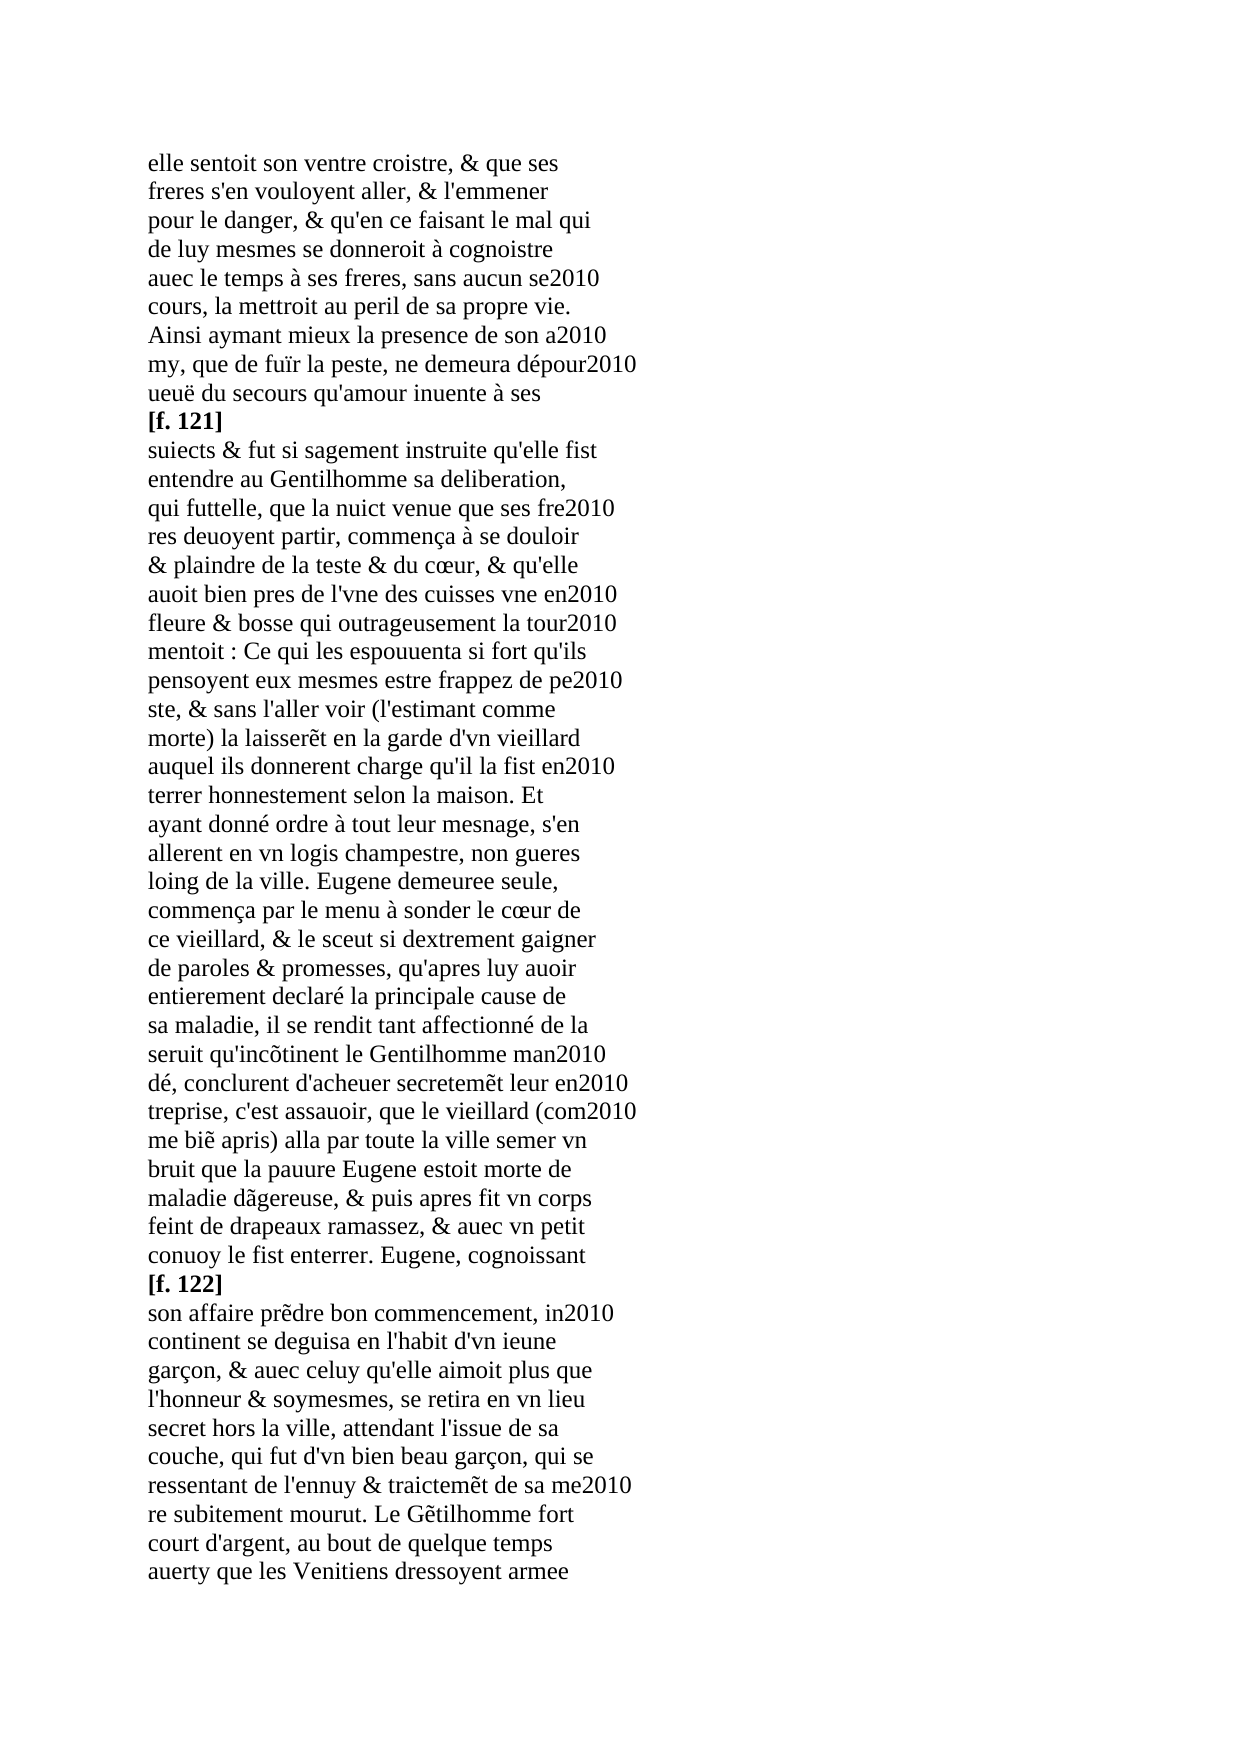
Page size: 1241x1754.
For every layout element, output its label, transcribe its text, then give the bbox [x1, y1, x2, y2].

text elle sentoit son ventre croistre, & que ses freres s'en vouloyent aller, & l'emmener pour le danger, & qu'en ce faisant le mal qui de luy mesmes se donneroit à cognoistre auec le temps à ses freres, sans aucun se2010 cours, la mettroit au peril de sa propre vie. Ainsi aymant mieux la presence de son a2010 my, que de fuïr la peste, ne demeura dépour2010 ueuë du secours qu'amour inuente à ses [f. 121] suiects & fut si sagement instruite qu'elle fist entendre au Gentilhomme sa deliberation, qui futtelle, que la nuict venue que ses fre2010 res deuoyent partir, commença à se douloir & plaindre de la teste & du cœur, & qu'elle auoit bien pres de l'vne des cuisses vne en2010 fleure & bosse qui outrageusement la tour2010 mentoit : Ce qui les espouuenta si fort qu'ils pensoyent eux mesmes estre frappez de pe2010 ste, & sans l'aller voir (l'estimant comme morte) la laisserẽt en la garde d'vn vieillard auquel ils donnerent charge qu'il la fist en2010 terrer honnestement selon la maison. Et ayant donné ordre à tout leur mesnage, s'en allerent en vn logis champestre, non gueres loing de la ville. Eugene demeuree seule, commença par le menu à sonder le cœur de ce vieillard, & le sceut si dextrement gaigner de paroles & promesses, qu'apres luy auoir entierement declaré la principale cause de sa maladie, il se rendit tant affectionné de la seruit qu'incõtinent le Gentilhomme man2010 dé, conclurent d'acheuer secretemẽt leur en2010 treprise, c'est assauoir, que le vieillard (com2010 me biẽ apris) alla par toute la ville semer vn bruit que la pauure Eugene estoit morte de maladie dãgereuse, & puis apres fit vn corps feint de drapeaux ramassez, & auec vn petit conuoy le fist enterrer. Eugene, cognoissant [f. 122] son affaire prẽdre bon commencement, in2010 continent se deguisa en l'habit d'vn ieune garçon, & auec celuy qu'elle aimoit plus que l'honneur & soymesmes, se retira en vn lieu secret hors la ville, attendant l'issue de sa couche, qui fut d'vn bien beau garçon, qui se ressentant de l'ennuy & traictemẽt de sa me2010 re subitement mourut. Le Gẽtilhomme fort court d'argent, au bout de quelque temps auerty que les Venitiens dressoyent armee [148, 148, 1093, 1585]
